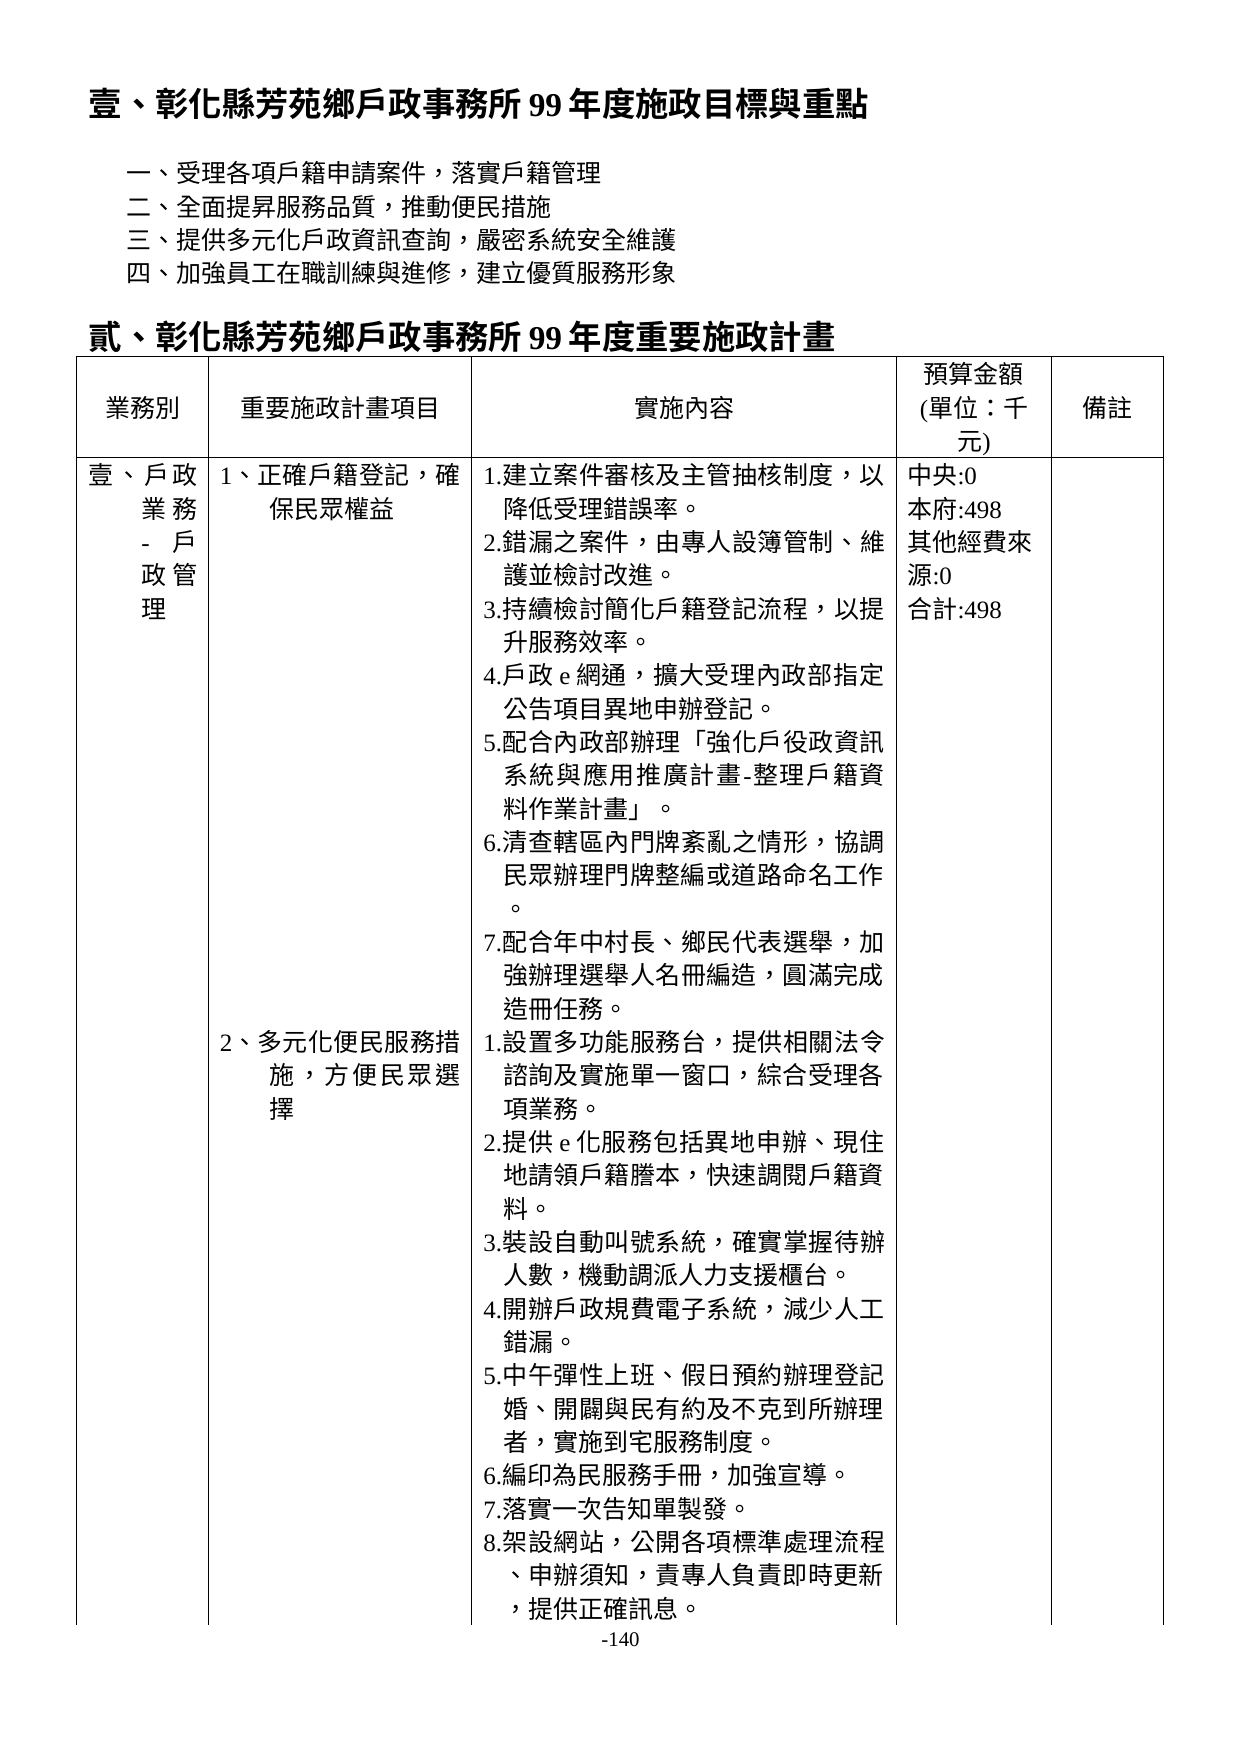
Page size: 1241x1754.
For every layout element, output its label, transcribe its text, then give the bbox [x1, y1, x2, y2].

text 三、提供多元化戶政資訊查詢，嚴密系統安全維護 [126, 223, 1152, 256]
table_cell [1052, 458, 1163, 1025]
table_cell 1.建立案件審核及主管抽核制度，以降低受理錯誤率。 2.錯漏之案件，由專人設簿管制、維護並檢討改進。 3.持續檢討簡化戶籍登記流程，以提升服務效率。 4.戶政e網通，擴大受理內政部指定公告項目異地申辦登記。 5.配合內政部辦理「強化戶役政資訊系統與應用推廣計畫-整理戶籍資料作業計畫」。 6.清查轄區內門牌紊亂之情形，協調民眾辦理門牌整編或道路命名工作。 7.配合年中村長、鄉民代表選舉，加強辦理選舉人名冊編造，圓滿完成造冊任務。 [472, 458, 896, 1025]
table_cell 壹、戶政業務-戶政管理 [77, 458, 208, 1025]
table_header 備註 [1052, 357, 1163, 457]
table_cell 多元化便民服務措施，方便民眾選擇 [209, 1025, 471, 1625]
table_header 預算金額 (單位：千元) [897, 357, 1051, 457]
text 二、全面提昇服務品質，推動便民措施 [126, 189, 1152, 223]
text 貳、彰化縣芳苑鄉戶政事務所99年度重要施政計畫 [88, 323, 1152, 356]
table_cell 中央:0 本府:498 其他經費來源:0 合計:498 [897, 458, 1051, 1025]
table_cell [897, 1025, 1051, 1625]
table_cell 1.設置多功能服務台，提供相關法令諮詢及實施單一窗口，綜合受理各項業務。 2.提供e化服務包括異地申辦、現住地請領戶籍謄本，快速調閱戶籍資料。 3.裝設自動叫號系統，確實掌握待辦人數，機動調派人力支援櫃台。 4.開辦戶政規費電子系統，減少人工錯漏。 5.中午彈性上班、假日預約辦理登記婚、開闢與民有約及不克到所辦理者，實施到宅服務制度。 6.編印為民服務手冊，加強宣導。 7.落實一次告知單製發。 8.架設網站，公開各項標準處理流程、申辦須知，責專人負責即時更新，提供正確訊息。 [472, 1025, 896, 1625]
table_header 業務別 [77, 357, 208, 457]
text 四、加強員工在職訓練與進修，建立優質服務形象 [126, 256, 1152, 289]
table_cell [1052, 1025, 1163, 1625]
table_cell [77, 1025, 208, 1625]
table_header 實施內容 [472, 357, 896, 457]
table_cell 正確戶籍登記，確保民眾權益 [209, 458, 471, 1025]
table_header 重要施政計畫項目 [209, 357, 471, 457]
text 壹、彰化縣芳苑鄉戶政事務所99年度施政目標與重點 [88, 89, 1152, 123]
text 一、受理各項戶籍申請案件，落實戶籍管理 [126, 156, 1152, 189]
